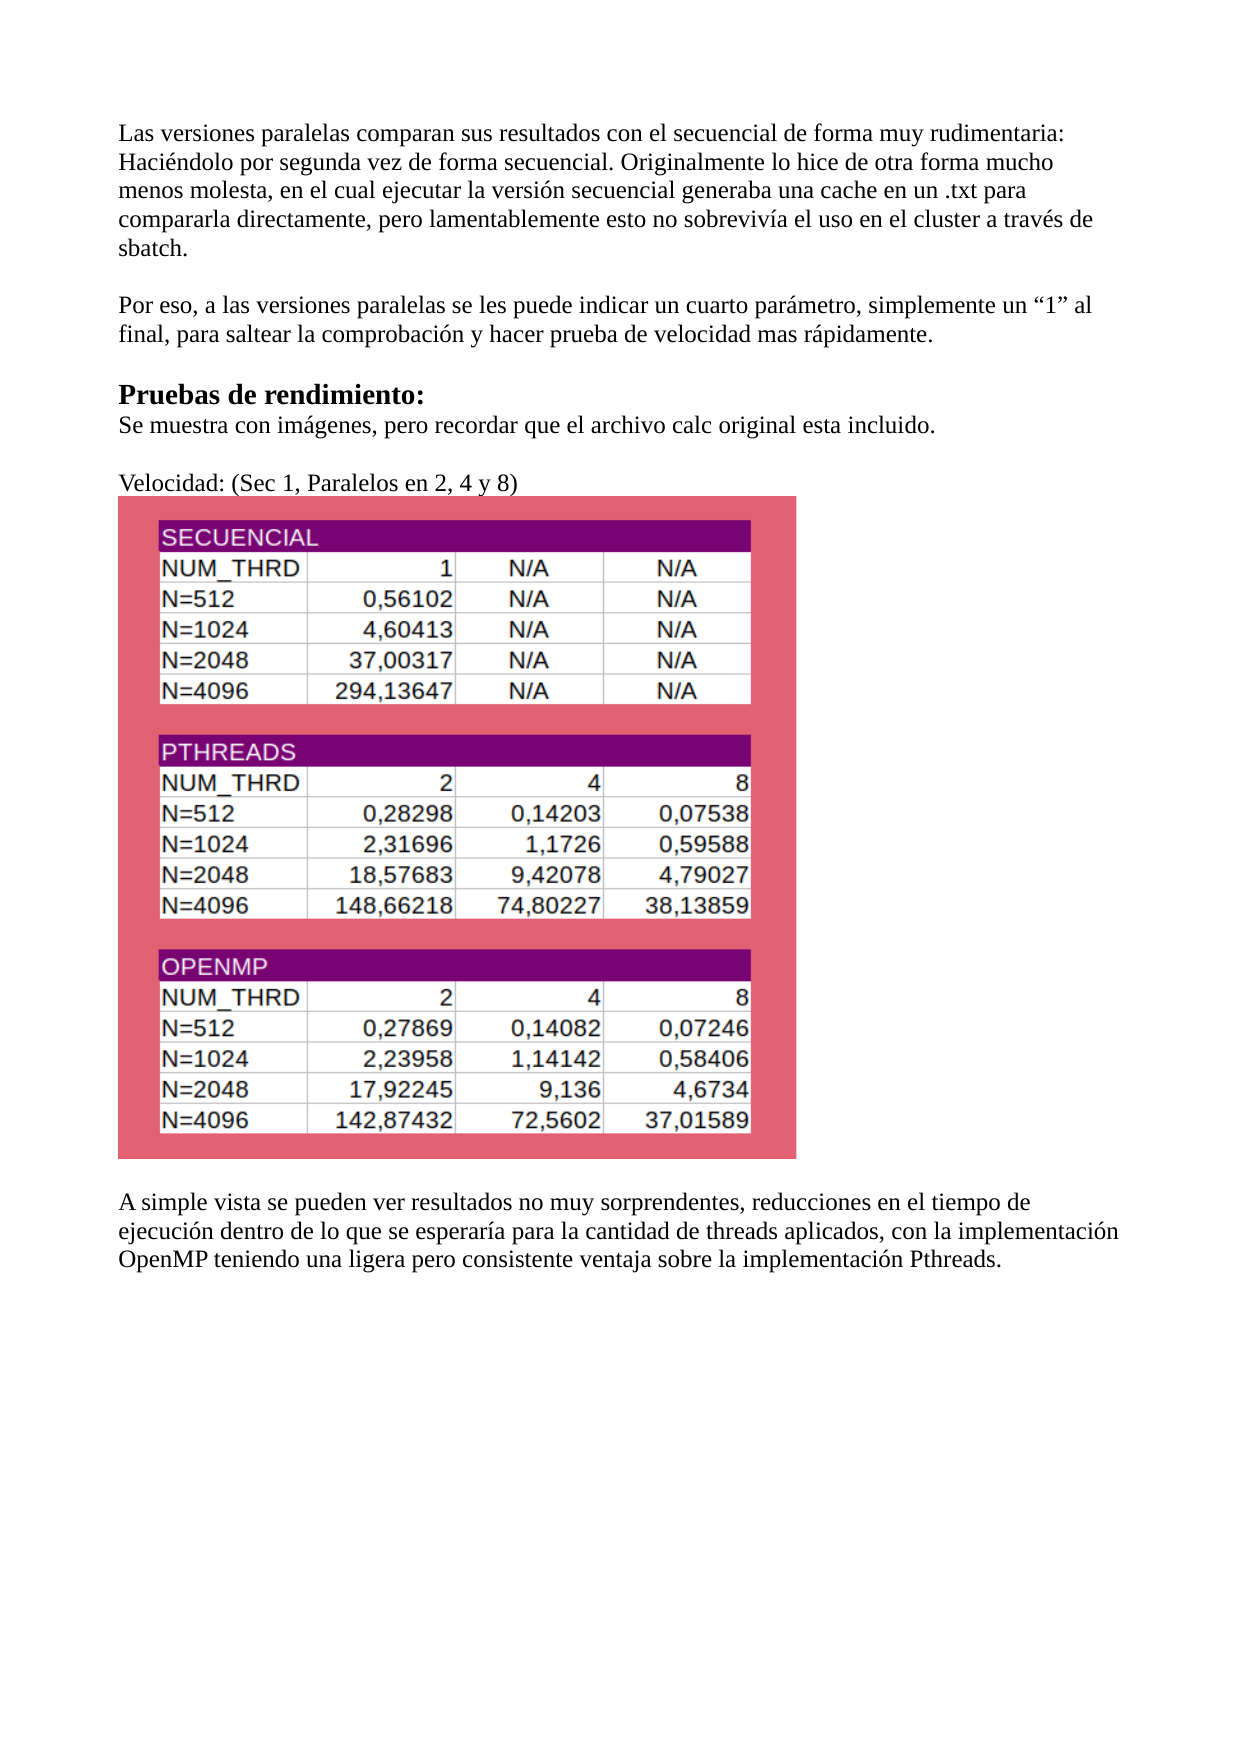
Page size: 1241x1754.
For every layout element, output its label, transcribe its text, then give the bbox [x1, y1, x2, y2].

text A simple vista se pueden ver resultados no muy sorprendentes, reducciones en el tiempo de ejecución dentro de lo que se esperaría para la cantidad de threads aplicados, con la implementación OpenMP teniendo una ligera pero consistente ventaja sobre la implementación Pthreads. [118, 1187, 1122, 1273]
text Por eso, a las versiones paralelas se les puede indicar un cuarto parámetro, simplemente un “1” al final, para saltear la comprobación y hacer prueba de velocidad mas rápidamente. [118, 291, 1122, 348]
text Velocidad: (Sec 1, Paralelos en 2, 4 y 8) [118, 468, 1122, 497]
text Pruebas de rendimiento: [118, 377, 1122, 410]
text Las versiones paralelas comparan sus resultados con el secuencial de forma muy rudimentaria: Haciéndolo por segunda vez de forma secuencial. Originalmente lo hice de otra forma mucho menos molesta, en el cual ejecutar la versión secuencial generaba una cache en un .txt para compararla directamente, pero lamentablemente esto no sobrevivía el uso en el cluster a través de sbatch. [118, 118, 1122, 262]
text Se muestra con imágenes, pero recordar que el archivo calc original esta incluido. [118, 410, 1122, 439]
picture [118, 496, 797, 1159]
